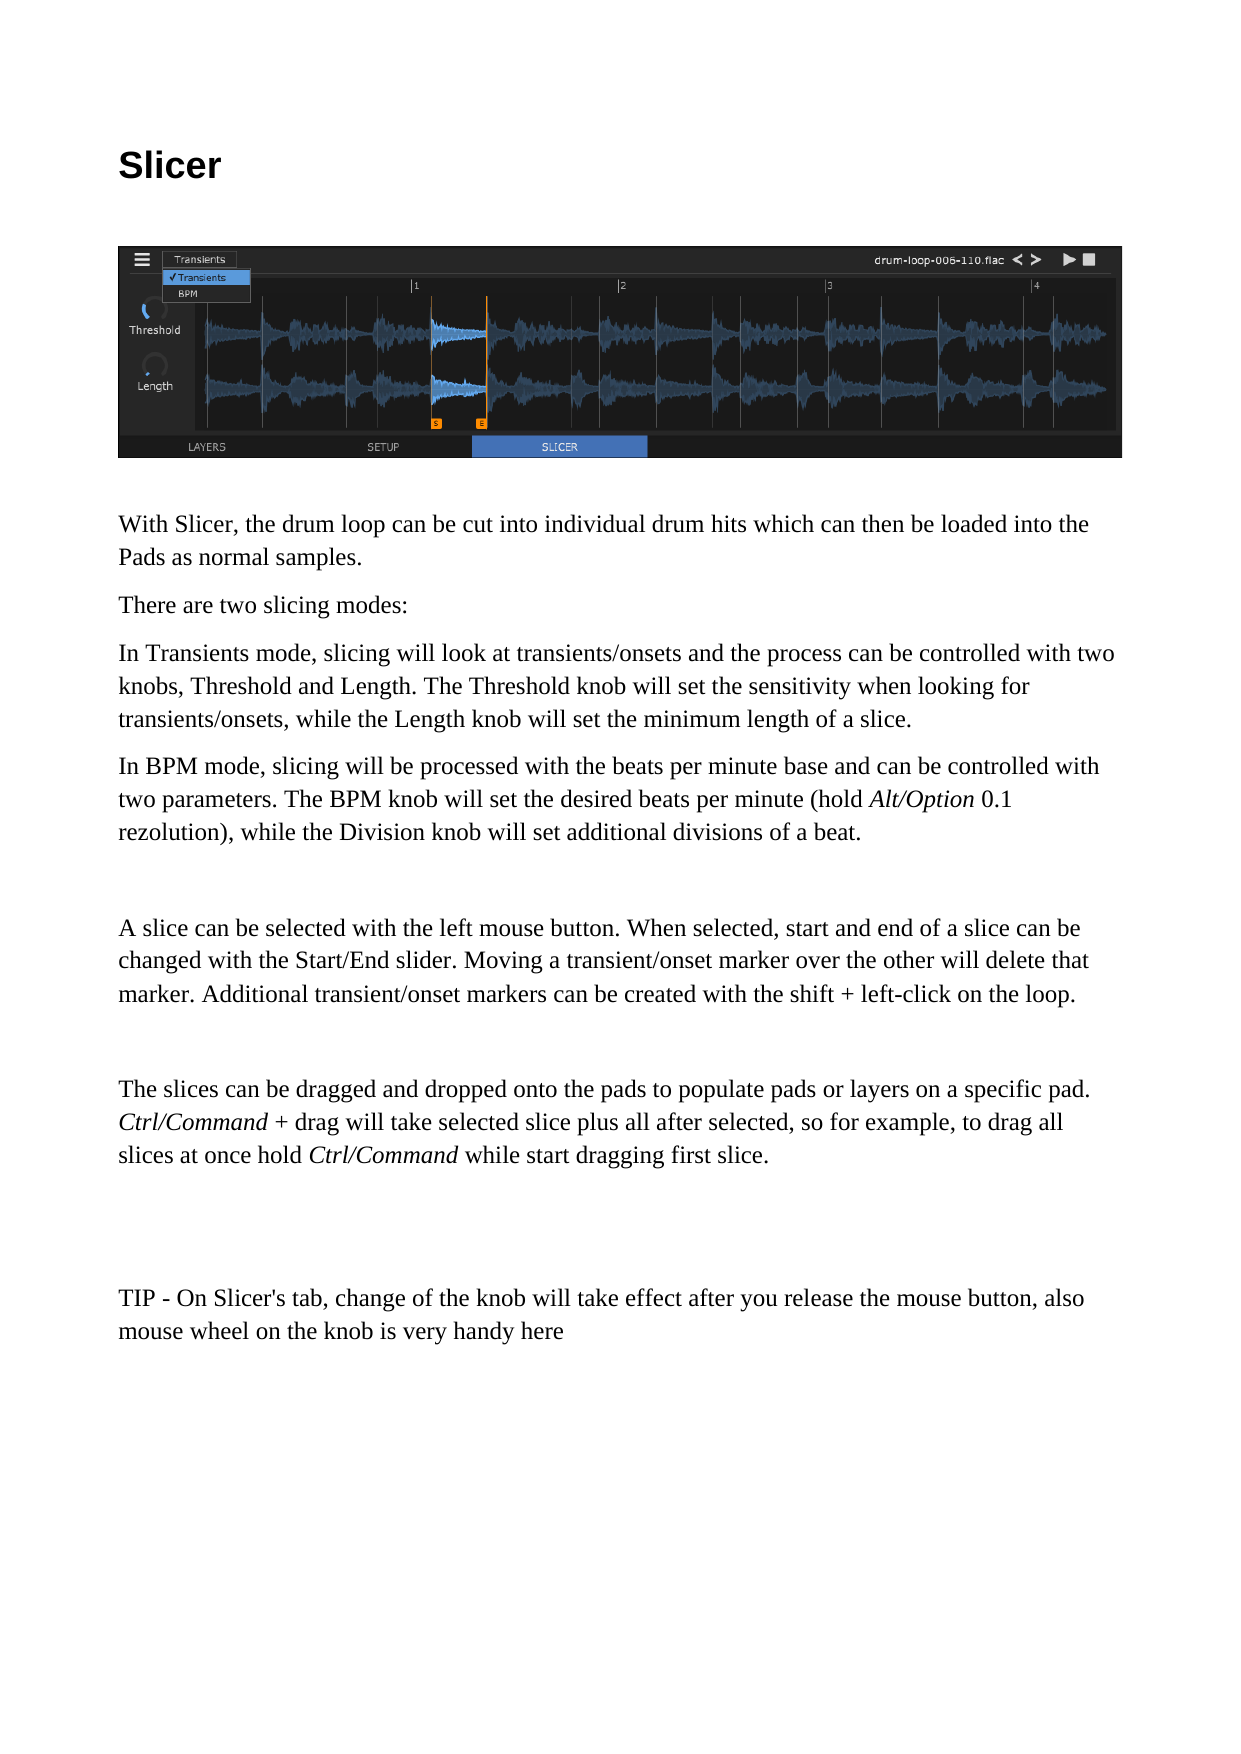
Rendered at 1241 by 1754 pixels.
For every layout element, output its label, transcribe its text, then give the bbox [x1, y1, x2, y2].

text In Transients mode, slicing will look at transients/onsets and the process can be controlled with two knobs, Threshold and Length. The Threshold knob will set the sensitivity when looking for transients/onsets, while the Length knob will set the minimum length of a slice. [118, 638, 1122, 732]
text TIP - On Slicer's tab, change of the knob will take effect after you release the mouse button, also mouse wheel on the knob is very handy here [118, 1283, 1122, 1344]
subtitle Slicer [118, 143, 1122, 187]
text There are two slicing modes: [118, 590, 1122, 619]
picture [118, 246, 1123, 458]
text The slices can be dragged and dropped onto the pads to populate pads or layers on a specific pad. Ctrl/Command + drag will take selected slice plus all after selected, so for example, to drag all slices at once hold Ctrl/Command while start dragging first slice. [118, 1074, 1122, 1169]
text In BPM mode, slicing will be processed with the beats per minute base and can be controlled with two parameters. The BPM knob will set the desired beats per minute (hold Alt/Option 0.1 rezolution), while the Division knob will set additional divisions of a beat. [118, 751, 1122, 846]
text A slice can be selected with the left mouse button. When selected, start and end of a slice can be changed with the Start/End slider. Moving a transient/onset marker over the other will delete that marker. Additional transient/onset markers can be created with the shift + left-click on the loop. [118, 913, 1122, 1007]
text With Slicer, the drum loop can be cut into individual drum hits which can then be loaded into the Pads as normal samples. [118, 509, 1122, 571]
